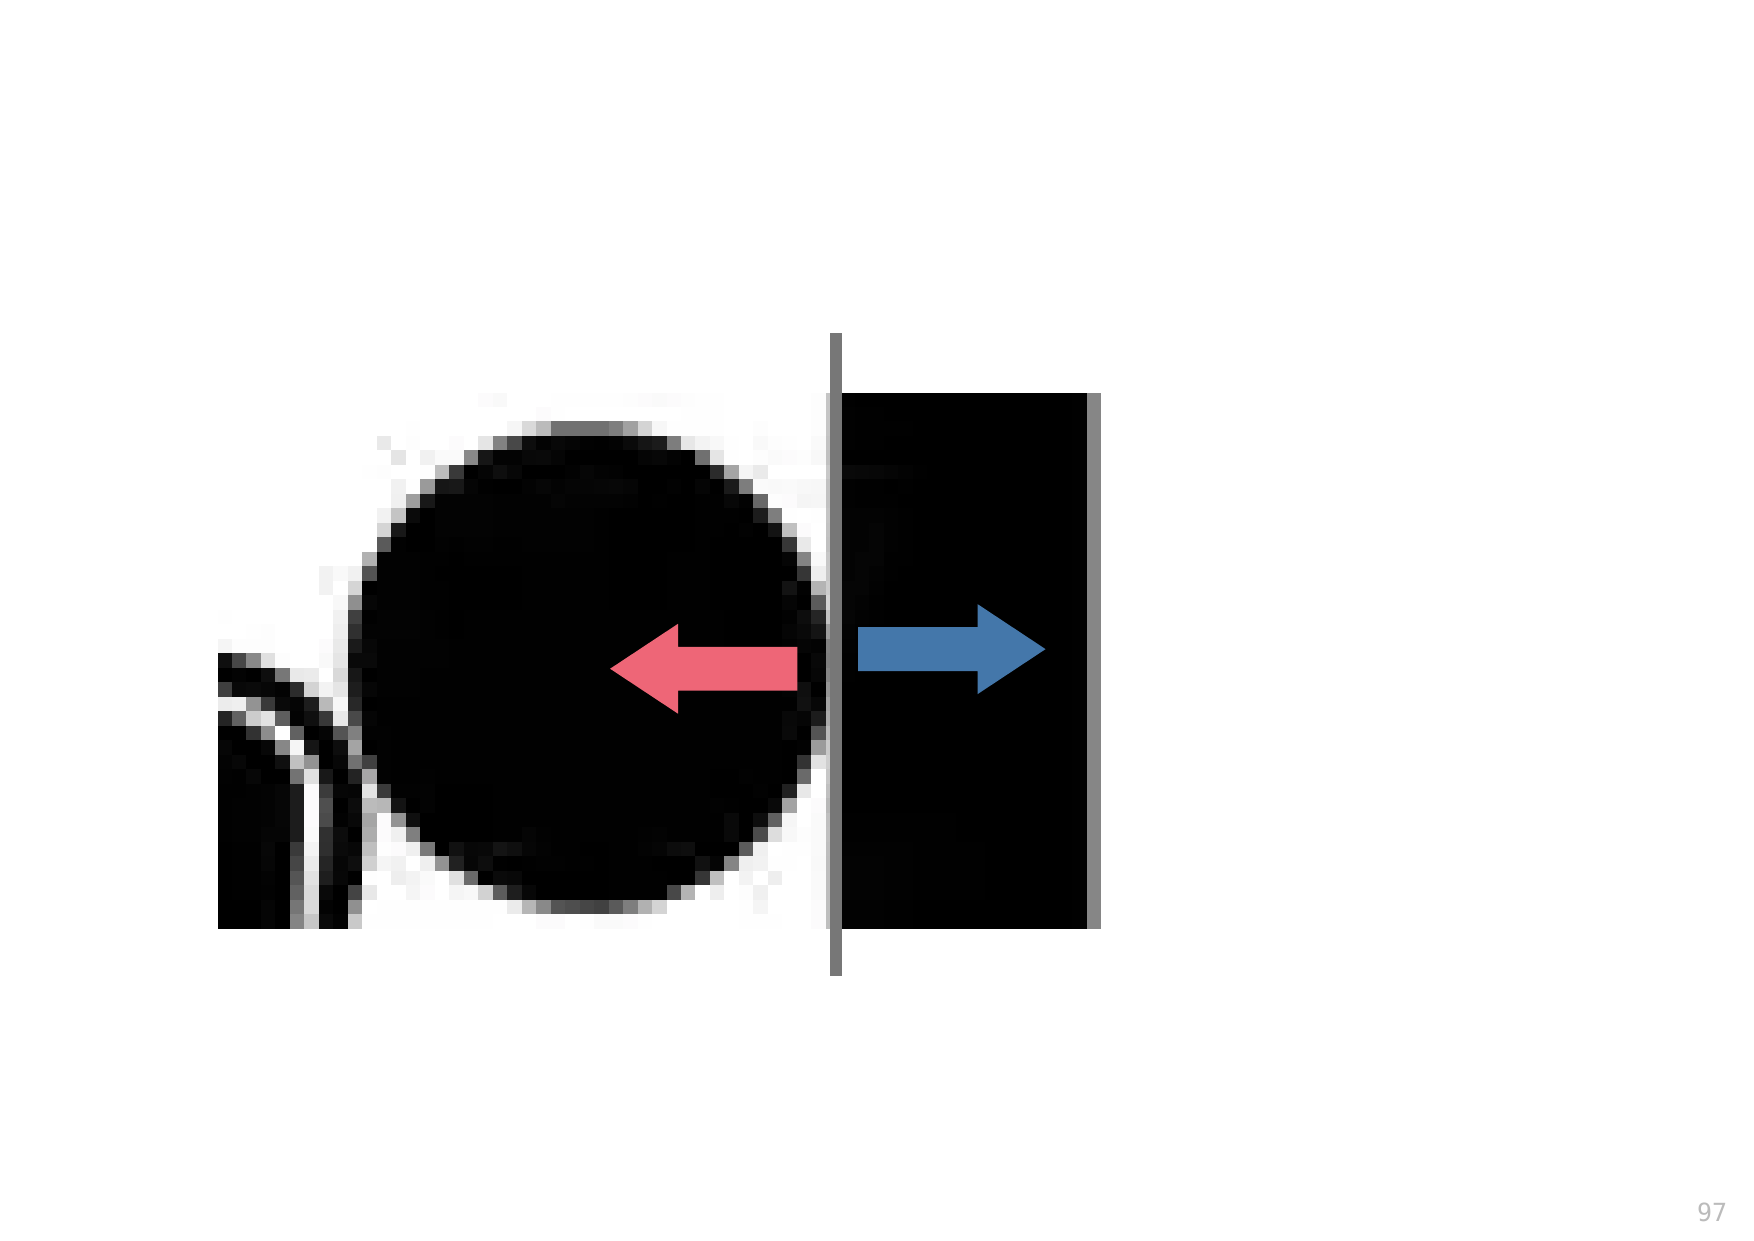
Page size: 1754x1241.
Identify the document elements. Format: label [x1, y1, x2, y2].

picture [842, 393, 1116, 929]
text_box [610, 623, 798, 714]
picture [218, 393, 830, 929]
text_box [858, 604, 1046, 695]
